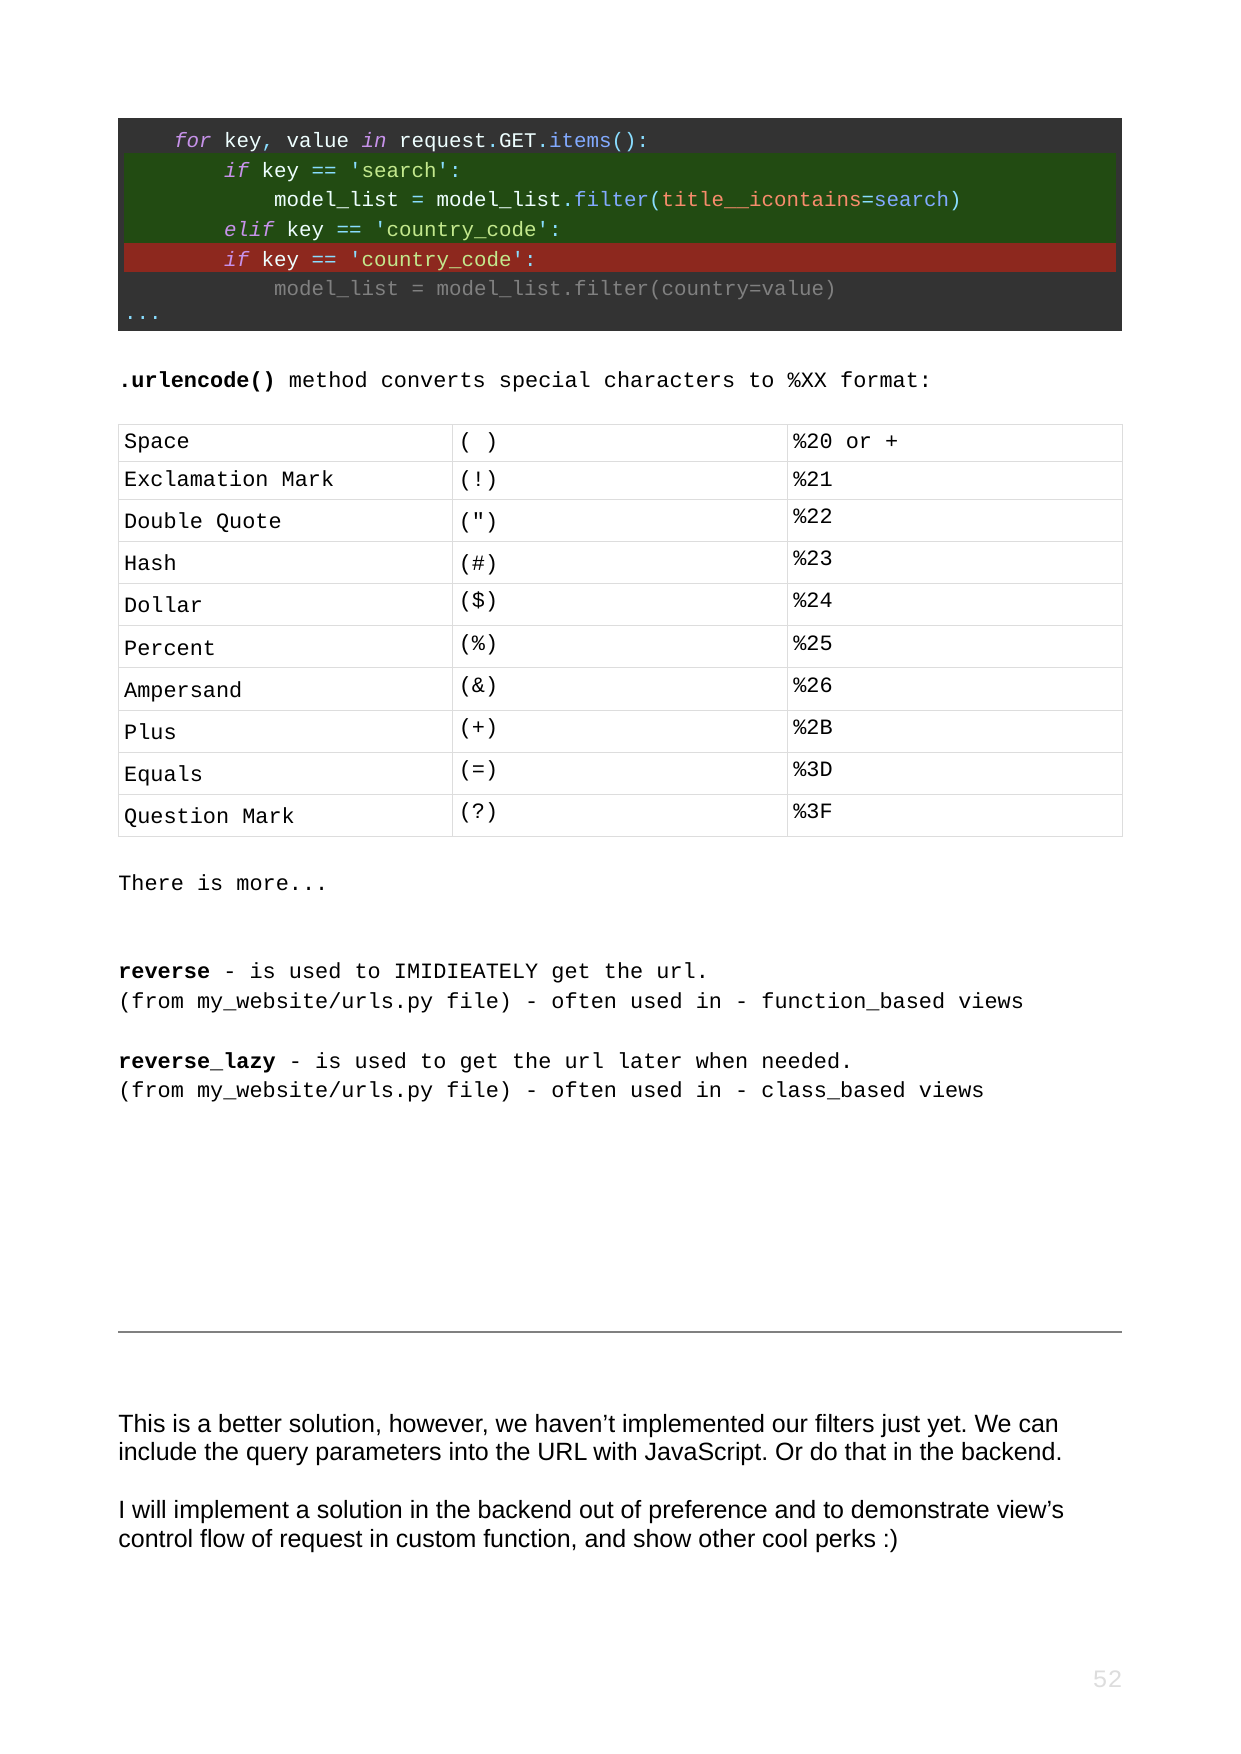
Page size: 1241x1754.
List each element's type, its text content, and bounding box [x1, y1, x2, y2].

table_cell (?) [453, 795, 787, 836]
text reverse_lazy - is used to get the url later when needed. [118, 1045, 1122, 1074]
table_cell (#) [453, 542, 787, 583]
table_header ( ) [453, 425, 787, 461]
text This is a better solution, however, we haven’t implemented our filters just yet. We can include the query parameters into the URL with JavaScript. Or do that in the backend. [118, 1409, 1122, 1466]
table_cell Hash [119, 542, 452, 583]
table_cell Dollar [119, 584, 452, 625]
table_cell (+) [453, 711, 787, 752]
table_cell (%) [453, 626, 787, 667]
text There is more... [118, 867, 1122, 926]
table_header Space [119, 425, 452, 461]
table_cell %24 [788, 584, 1122, 625]
table_cell %23 [788, 542, 1122, 583]
table_cell Question Mark [119, 795, 452, 836]
text (from my_website/urls.py file) - often used in - class_based views [118, 1074, 1122, 1104]
text I will implement a solution in the backend out of preference and to demonstrate view’s control flow of request in custom function, and show other cool perks :) [118, 1495, 1122, 1552]
table_cell Exclamation Mark [119, 462, 452, 498]
table_cell %21 [788, 462, 1122, 498]
table_cell (!) [453, 462, 787, 498]
text (from my_website/urls.py file) - often used in - function_based views [118, 986, 1122, 1015]
table_cell %25 [788, 626, 1122, 667]
table_cell (&) [453, 668, 787, 709]
text .urlencode() method converts special characters to %XX format: [118, 369, 1122, 394]
table_cell %26 [788, 668, 1122, 709]
table_cell %3D [788, 753, 1122, 794]
table_cell Percent [119, 626, 452, 667]
table_cell %22 [788, 500, 1122, 541]
table_cell Ampersand [119, 668, 452, 709]
table_header %20 or + [788, 425, 1122, 461]
text reverse - is used to IMIDIEATELY get the url. [118, 956, 1122, 986]
table_cell %3F [788, 795, 1122, 836]
table_cell (") [453, 500, 787, 541]
table_cell ($) [453, 584, 787, 625]
table_cell for key, value in request.GET.items(): if key == 'search': model_list = model_list.filter(title__icontains=search) elif key == 'country_code': if key == 'country_code': model_list = model_list.filter(country=value) ... [118, 118, 1122, 331]
table_cell Equals [119, 753, 452, 794]
table_cell Double Quote [119, 500, 452, 541]
table_cell %2B [788, 711, 1122, 752]
table_cell Plus [119, 711, 452, 752]
table_cell (=) [453, 753, 787, 794]
